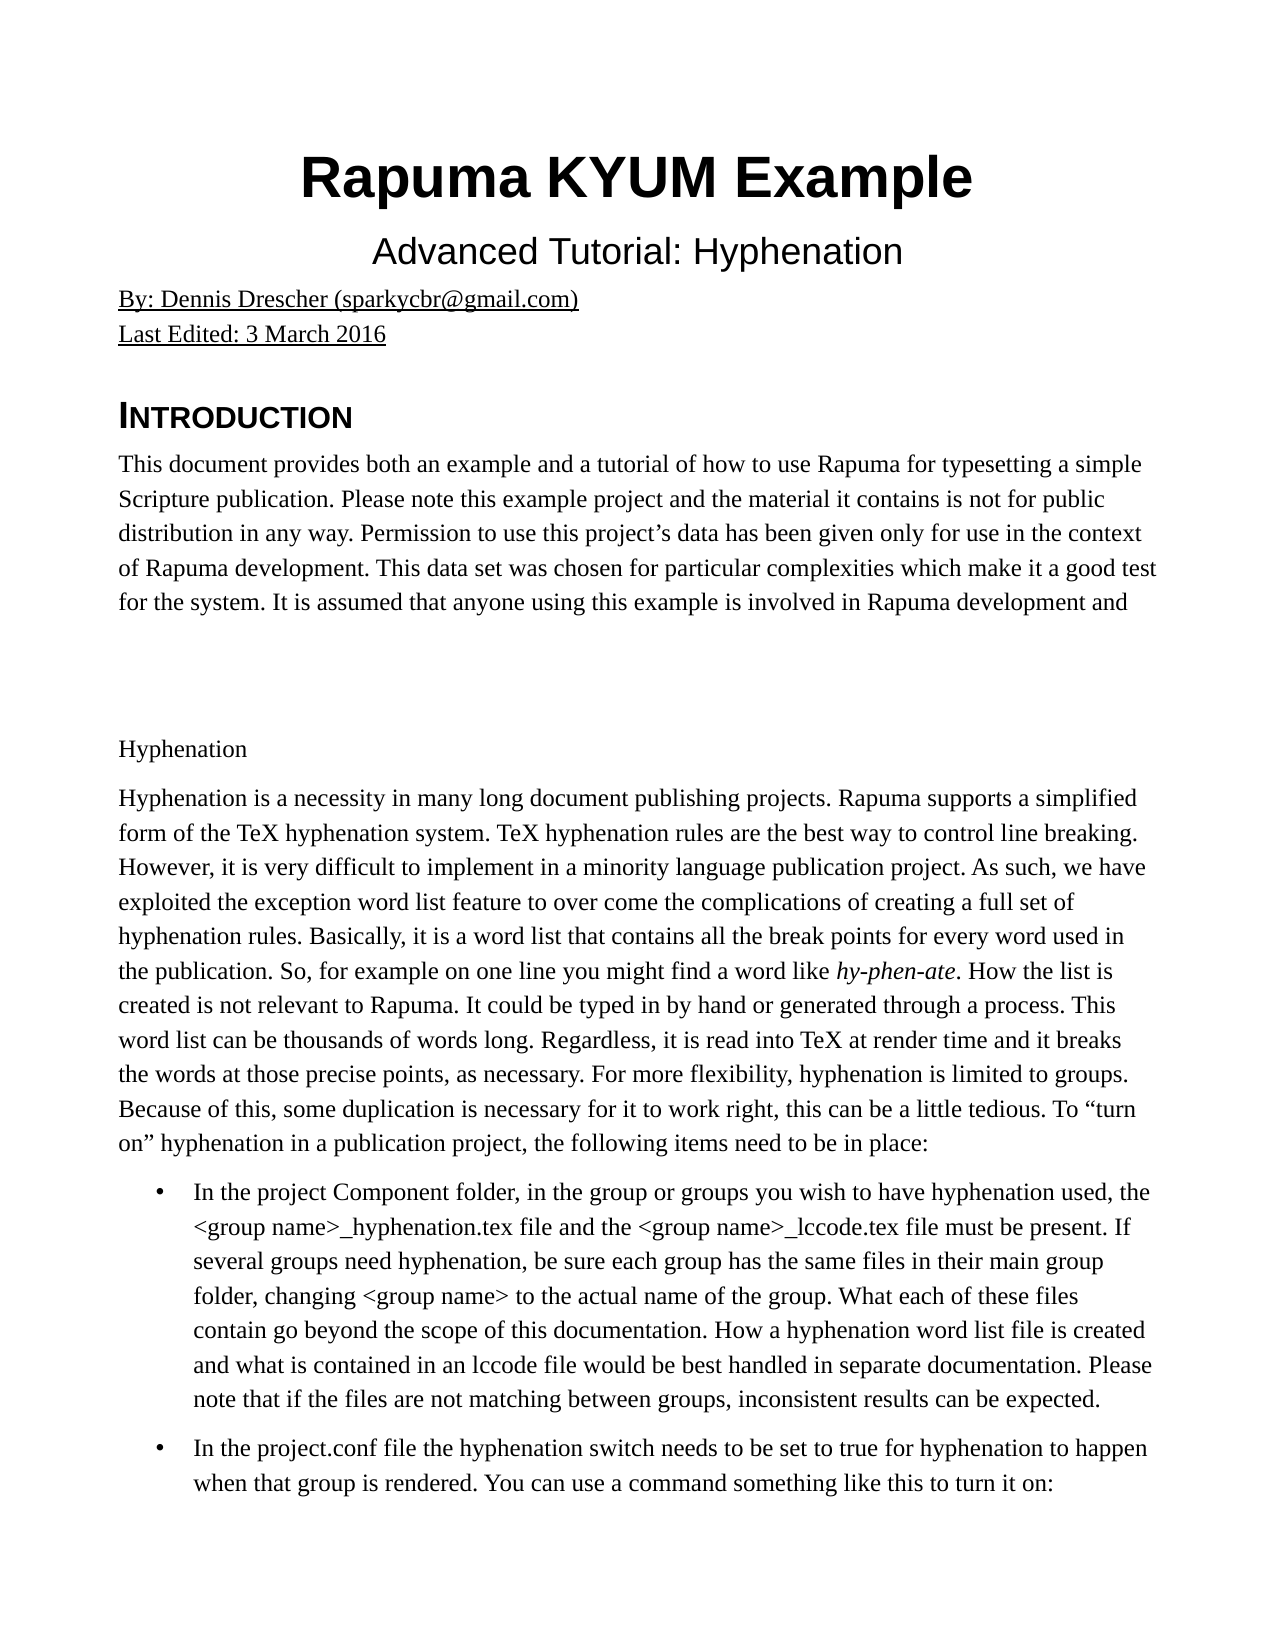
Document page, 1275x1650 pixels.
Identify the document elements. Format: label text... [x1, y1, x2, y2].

text Hyphenation [118, 734, 1157, 763]
text By: Dennis Drescher (sparkycbr@gmail.com) Last Edited: 3 March 2016 [118, 284, 1157, 348]
list In the project.conf file the hyphenation switch needs to be set to true for hyphenation to happen when that group is rendered. You can use a command something like this to turn it on: [156, 1433, 1157, 1496]
title Rapuma KYUM Example [118, 143, 1157, 210]
text Hyphenation is a necessity in many long document publishing projects. Rapuma supports a simplified form of the TeX hyphenation system. TeX hyphenation rules are the best way to control line breaking. However, it is very difficult to implement in a minority language publication project. As such, we have exploited the exception word list feature to over come the complications of creating a full set of hyphenation rules. Basically, it is a word list that contains all the break points for every word used in the publication. So, for example on one line you might find a word like hy-phen-ate. How the list is created is not relevant to Rapuma. It could be typed in by hand or generated through a process. This word list can be thousands of words long. Regardless, it is read into TeX at render time and it breaks the words at those precise points, as necessary. For more flexibility, hyphenation is limited to groups. Because of this, some duplication is necessary for it to work right, this can be a little tedious. To “turn on” hyphenation in a publication project, the following items need to be in place: [118, 783, 1157, 1157]
subtitle Advanced Tutorial: Hyphenation [118, 229, 1157, 272]
list In the project Component folder, in the group or groups you wish to have hyphenation used, the <group name>_hyphenation.tex file and the <group name>_lccode.tex file must be present. If several groups need hyphenation, be sure each group has the same files in their main group folder, changing <group name> to the actual name of the group. What each of these files contain go beyond the scope of this documentation. How a hyphenation word list file is created and what is contained in an lccode file would be best handled in separate documentation. Please note that if the files are not matching between groups, inconsistent results can be expected. [156, 1177, 1157, 1413]
subtitle Introduction [118, 393, 1157, 437]
text This document provides both an example and a tutorial of how to use Rapuma for typesetting a simple Scripture publication. Please note this example project and the material it contains is not for public distribution in any way. Permission to use this project’s data has been given only for use in the context of Rapuma development. This data set was chosen for particular complexities which make it a good test for the system. It is assumed that anyone using this example is involved in Rapuma development and [118, 449, 1157, 616]
